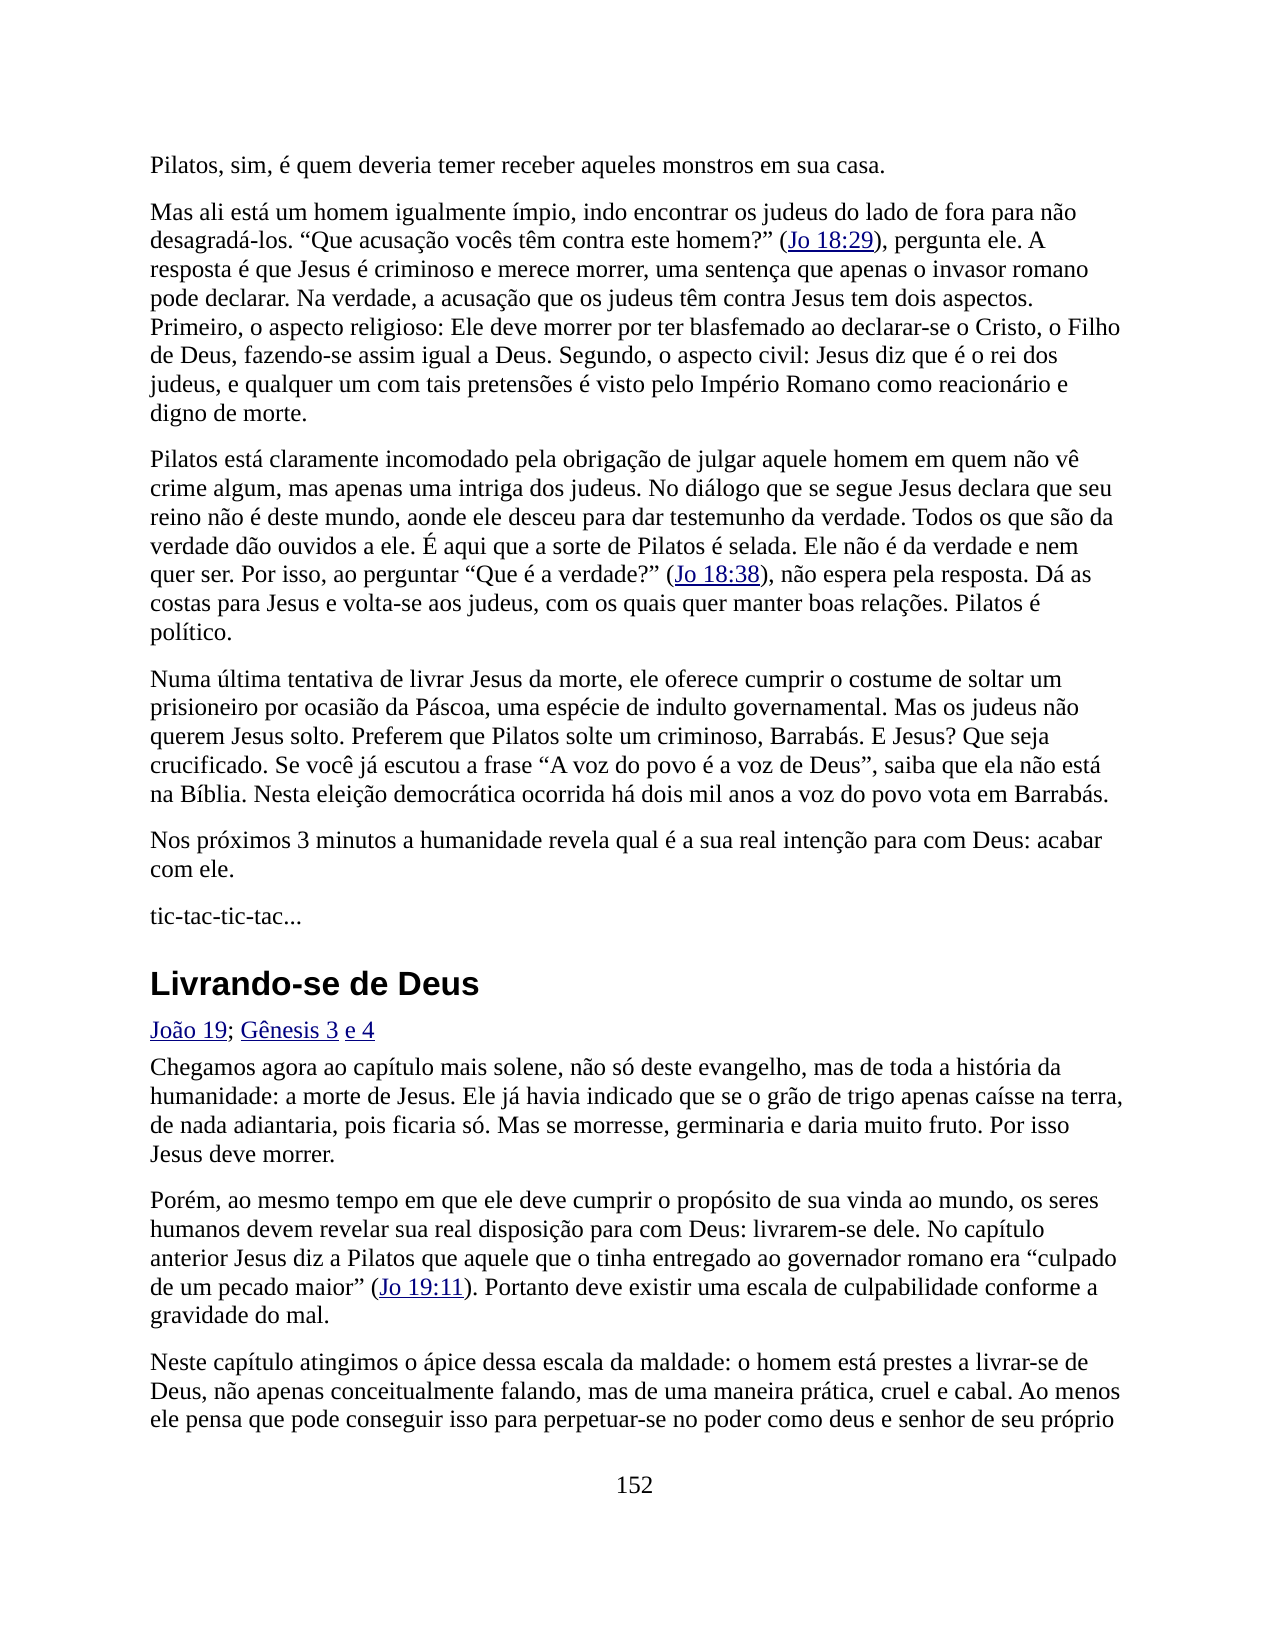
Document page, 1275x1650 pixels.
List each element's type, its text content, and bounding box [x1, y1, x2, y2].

text Numa última tentativa de livrar Jesus da morte, ele oferece cumprir o costume de soltar um prisioneiro por ocasião da Páscoa, uma espécie de indulto governamental. Mas os judeus não querem Jesus solto. Preferem que Pilatos solte um criminoso, Barrabás. E Jesus? Que seja crucificado. Se você já escutou a frase “A voz do povo é a voz de Deus”, saiba que ela não está na Bíblia. Nesta eleição democrática ocorrida há dois mil anos a voz do povo vota em Barrabás. [150, 664, 1125, 807]
text Porém, ao mesmo tempo em que ele deve cumprir o propósito de sua vinda ao mundo, os seres humanos devem revelar sua real disposição para com Deus: livrarem-se dele. No capítulo anterior Jesus diz a Pilatos que aquele que o tinha entregado ao governador romano era “culpado de um pecado maior” (Jo 19:11). Portanto deve existir uma escala de culpabilidade conforme a gravidade do mal. [150, 1185, 1125, 1329]
subtitle Livrando-se de Deus [150, 963, 1125, 1002]
text tic-tac-tic-tac... [150, 901, 1125, 929]
text Neste capítulo atingimos o ápice dessa escala da maldade: o homem está prestes a livrar-se de Deus, não apenas conceitualmente falando, mas de uma maneira prática, cruel e cabal. Ao menos ele pensa que pode conseguir isso para perpetuar-se no poder como deus e senhor de seu próprio [150, 1347, 1125, 1433]
text Nos próximos 3 minutos a humanidade revela qual é a sua real intenção para com Deus: acabar com ele. [150, 825, 1125, 883]
text Pilatos está claramente incomodado pela obrigação de julgar aquele homem em quem não vê crime algum, mas apenas uma intriga dos judeus. No diálogo que se segue Jesus declara que seu reino não é deste mundo, aonde ele desceu para dar testemunho da verdade. Todos os que são da verdade dão ouvidos a ele. É aqui que a sorte de Pilatos é selada. Ele não é da verdade e nem quer ser. Por isso, ao perguntar “Que é a verdade?” (Jo 18:38), não espera pela resposta. Dá as costas para Jesus e volta-se aos judeus, com os quais quer manter boas relações. Pilatos é político. [150, 444, 1125, 646]
text Mas ali está um homem igualmente ímpio, indo encontrar os judeus do lado de fora para não desagradá-los. “Que acusação vocês têm contra este homem?” (Jo 18:29), pergunta ele. A resposta é que Jesus é criminoso e merece morrer, uma sentença que apenas o invasor romano pode declarar. Na verdade, a acusação que os judeus têm contra Jesus tem dois aspectos. Primeiro, o aspecto religioso: Ele deve morrer por ter blasfemado ao declarar-se o Cristo, o Filho de Deus, fazendo-se assim igual a Deus. Segundo, o aspecto civil: Jesus diz que é o rei dos judeus, e qualquer um com tais pretensões é visto pelo Império Romano como reacionário e digno de morte. [150, 197, 1125, 427]
text Chegamos agora ao capítulo mais solene, não só deste evangelho, mas de toda a história da humanidade: a morte de Jesus. Ele já havia indicado que se o grão de trigo apenas caísse na terra, de nada adiantaria, pois ficaria só. Mas se morresse, germinaria e daria muito fruto. Por isso Jesus deve morrer. [150, 1052, 1125, 1167]
text Pilatos, sim, é quem deveria temer receber aqueles monstros em sua casa. [150, 150, 1125, 179]
text João 19; Gênesis 3 e 4 [150, 1015, 1125, 1043]
